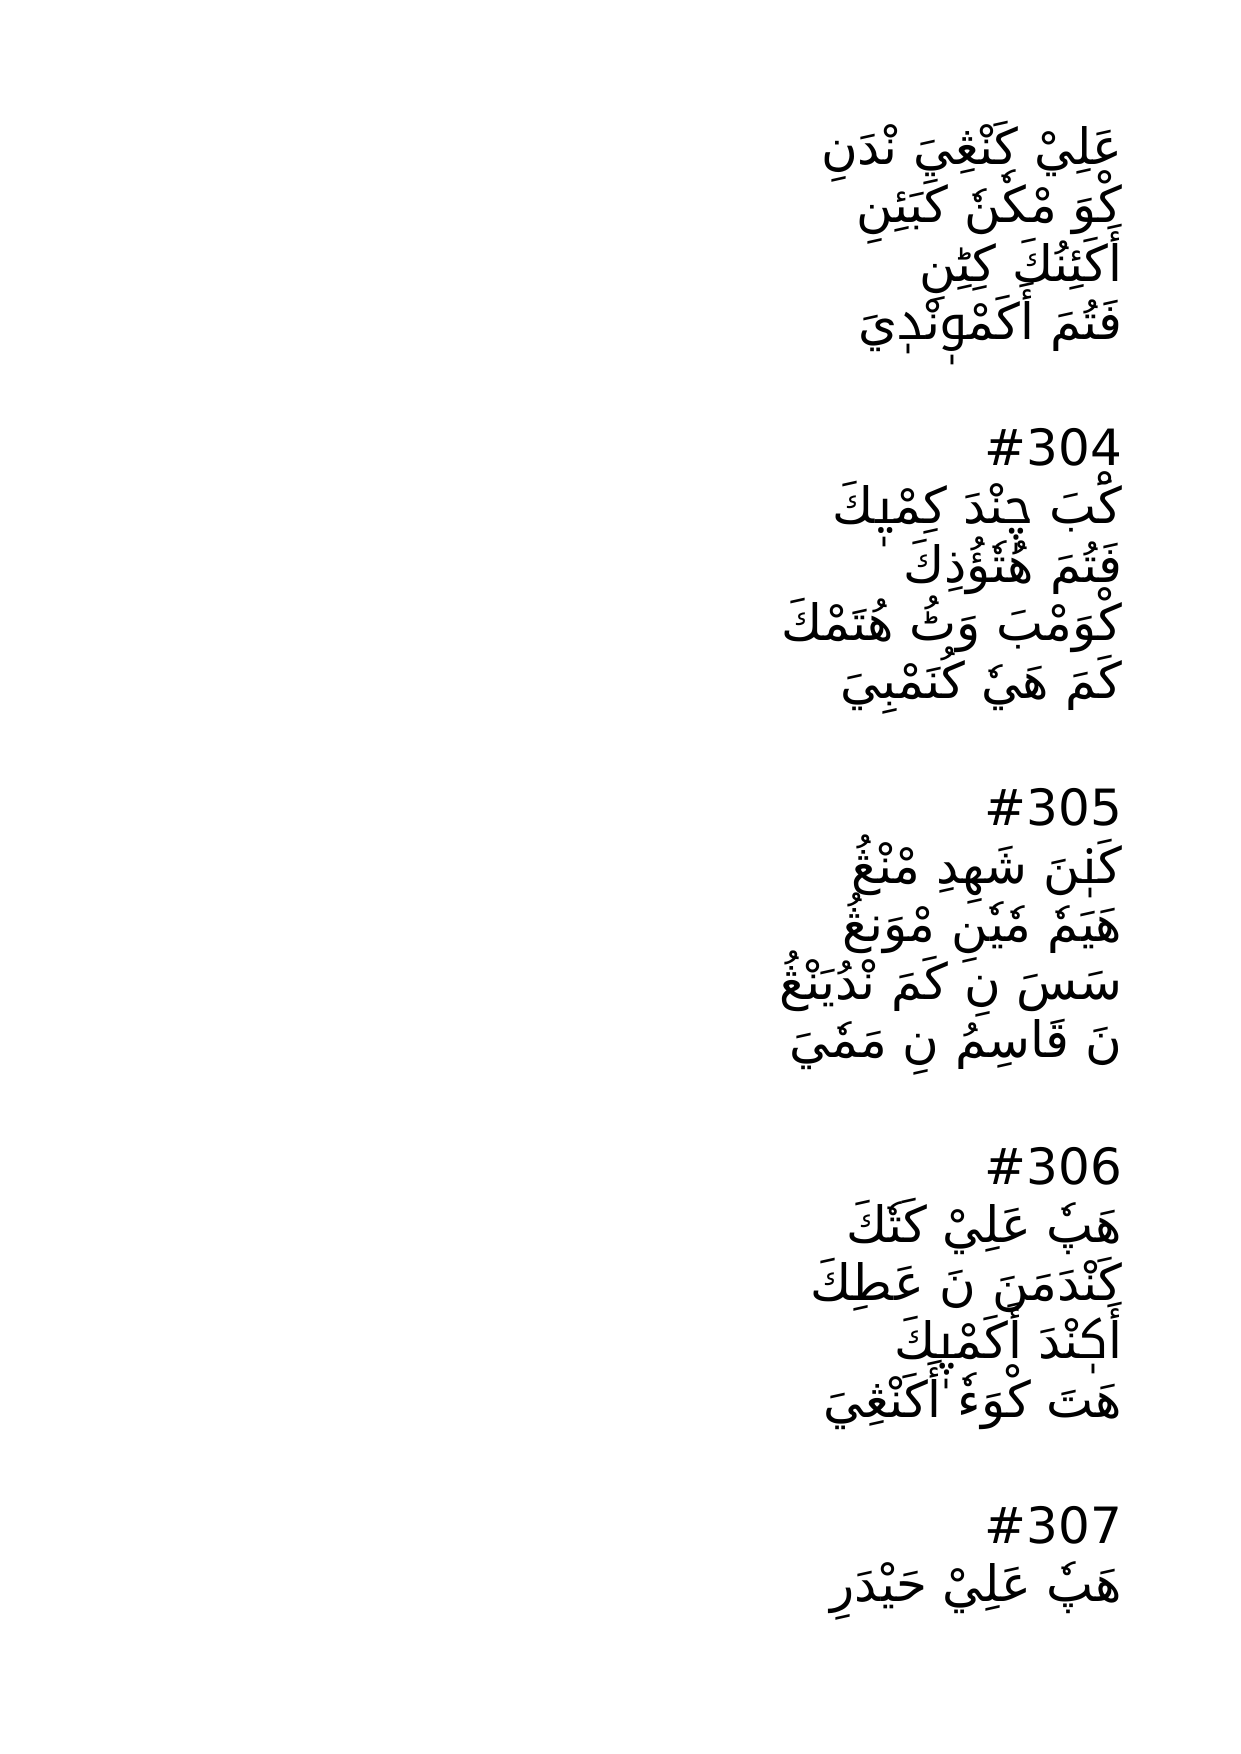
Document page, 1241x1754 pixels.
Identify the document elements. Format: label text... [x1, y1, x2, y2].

text #307 [118, 1497, 1122, 1555]
text كَْبَ چٖنْدَ كِمْيٖكَ [118, 477, 1122, 536]
text أَكٖنْدَ أَكَمْپٖكَ [118, 1312, 1122, 1371]
text كْوَمْبَ وَٹُ هُتَمْكَ [118, 594, 1122, 652]
text فَتُمَ هُتٗؤُذِكَ [118, 536, 1122, 594]
text هَپٗ عَلِيْ كَتٗكَ [118, 1196, 1122, 1254]
text #306 [118, 1138, 1122, 1196]
text عَلِيْ كَنْڠِيَ نْدَنِ [118, 118, 1122, 176]
text نَ قَاسِمُ نِ مَمٗيَ [118, 1011, 1122, 1069]
text هَيَمٗ مٗيٗنِ مْوَنڠُ [118, 895, 1122, 953]
text كَنْدَمَنَ نَ عَطِكَ [118, 1254, 1122, 1312]
text سَسَ نِ كَمَ نْدُيَنْڠُ [118, 953, 1122, 1011]
text أَكَئِنُكَ كِٹِنِ [118, 234, 1122, 293]
text #305 [118, 778, 1122, 837]
text هَتَ كْوَءٗ أَكَنْڠِيَ [118, 1371, 1122, 1429]
text #304 [118, 419, 1122, 477]
text كَمَ هَيٗ كُنَمْبِيَ [118, 652, 1122, 710]
text هَپٗ عَلِيْ حَيْدَرِ [118, 1555, 1122, 1613]
text فَتُمَ أَكَمْوٖنْدٖيَ [118, 293, 1122, 351]
text كْوَ مْكٗنٗ كَبَئِنِ [118, 176, 1122, 234]
text كَنٖنَ شَهِدِ مْنْڠُ [118, 837, 1122, 895]
